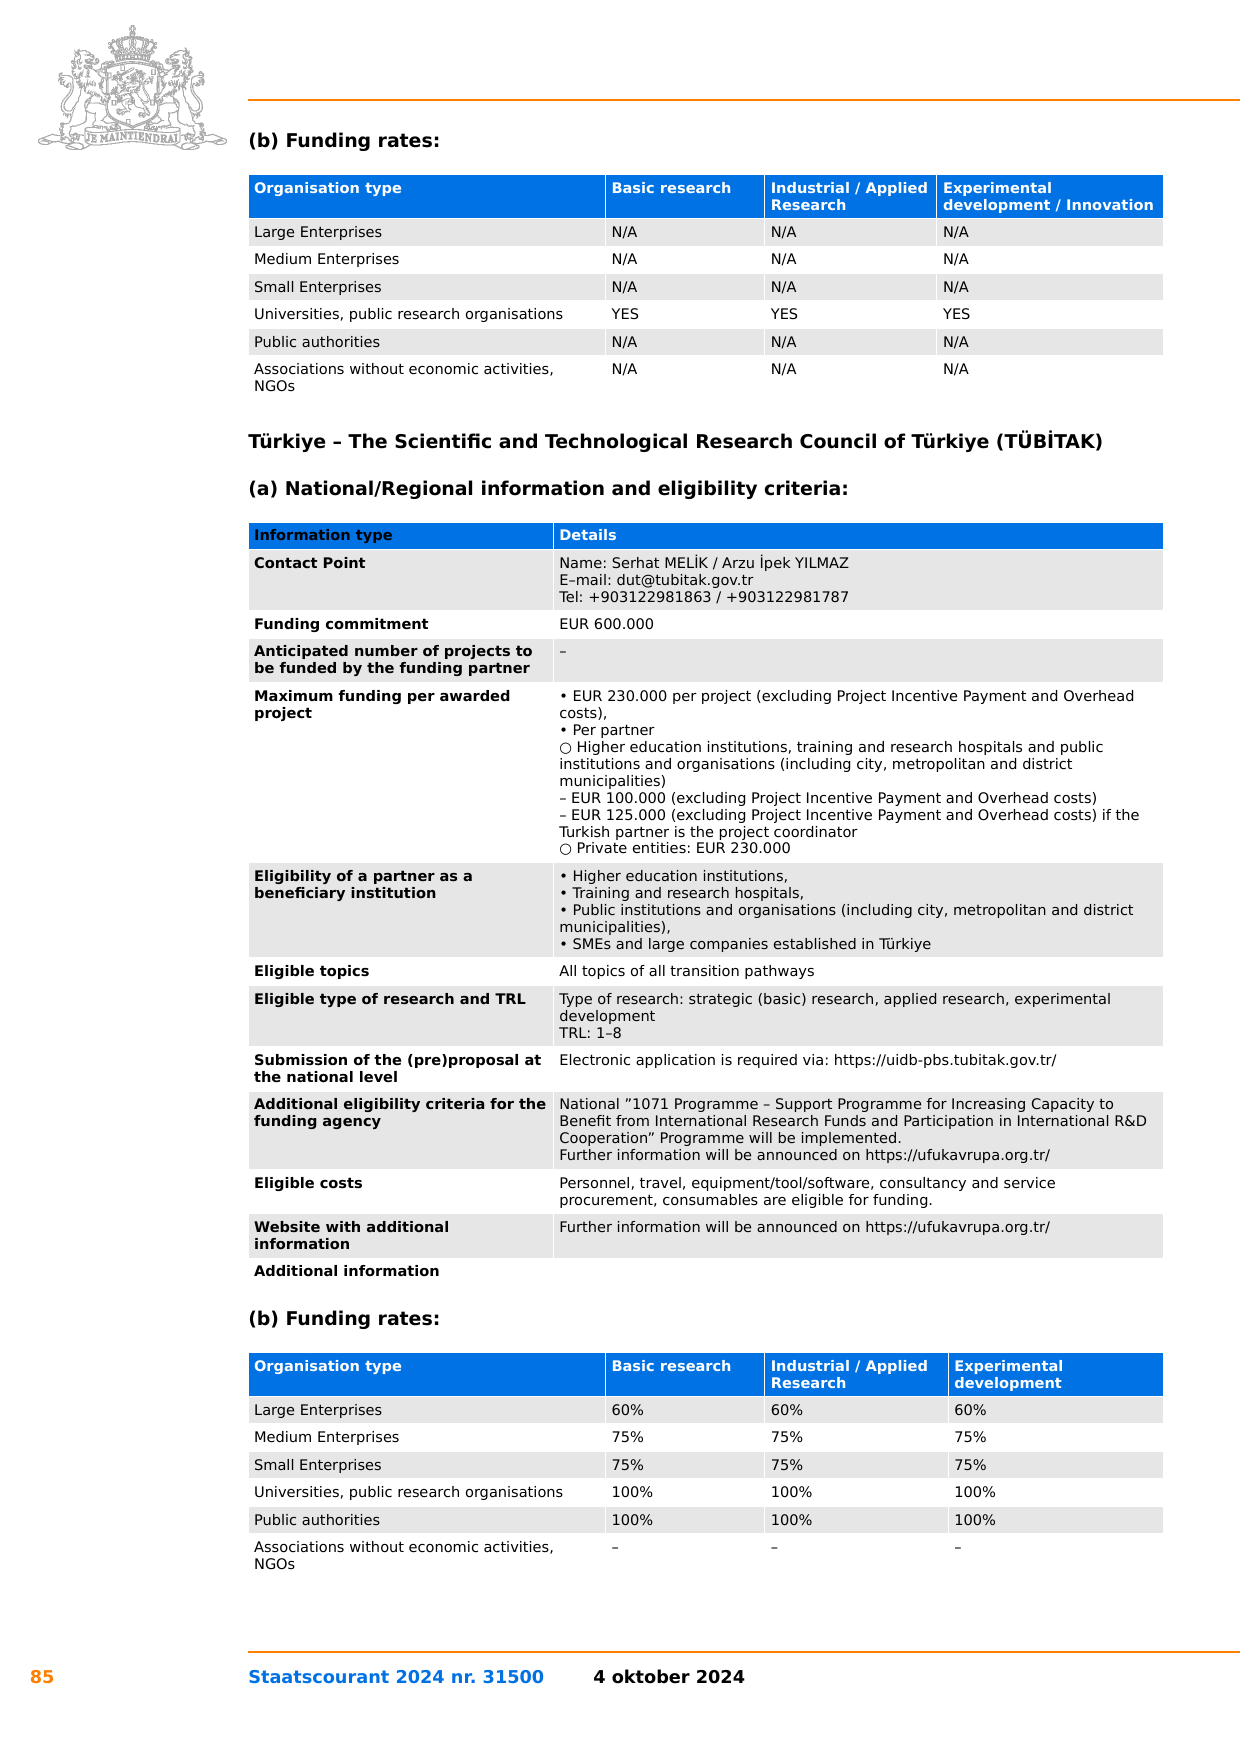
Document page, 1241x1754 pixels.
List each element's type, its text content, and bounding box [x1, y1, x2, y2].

subtitle (b) Funding rates: [248, 1308, 1163, 1330]
table_cell N/A [606, 247, 764, 273]
table_cell Universities, public research organisations [249, 1479, 605, 1506]
table_cell 75% [765, 1425, 948, 1451]
table_cell 60% [606, 1397, 764, 1423]
table_cell Maximum funding per awarded project [249, 683, 553, 862]
table_cell EUR 600.000 [554, 611, 1163, 637]
table_cell 75% [765, 1452, 948, 1478]
table_header Basic research [606, 1353, 764, 1396]
table_cell 75% [606, 1425, 764, 1451]
table_cell N/A [937, 274, 1163, 300]
table_header Industrial / Applied Research [765, 175, 936, 218]
table_cell YES [937, 301, 1163, 328]
table_cell Additional eligibility criteria for the funding agency [249, 1092, 553, 1169]
table_cell N/A [937, 329, 1163, 355]
table_cell Large Enterprises [249, 1397, 605, 1423]
table_cell Additional information [249, 1259, 553, 1285]
subtitle (a) National/Regional information and eligibility criteria: [248, 477, 1163, 499]
table_cell 60% [949, 1397, 1163, 1423]
table_header Industrial / Applied Research [765, 1353, 948, 1396]
table_cell Name: Serhat MELİK / Arzu İpek YILMAZ E–mail: dut@tubitak.gov.tr Tel: +903122981863 / +903122981787 [554, 550, 1163, 610]
table_cell Eligibility of a partner as a beneficiary institution [249, 863, 553, 957]
table_cell All topics of all transition pathways [554, 959, 1163, 985]
table_cell Large Enterprises [249, 219, 605, 246]
table_header Information type [249, 523, 553, 549]
table_cell 100% [606, 1507, 764, 1533]
table_cell N/A [765, 329, 936, 355]
table_cell N/A [606, 219, 764, 246]
table_cell Contact Point [249, 550, 553, 610]
table_cell Anticipated number of projects to be funded by the funding partner [249, 639, 553, 682]
table_cell 75% [949, 1452, 1163, 1478]
table_cell N/A [937, 356, 1163, 399]
table_cell 60% [765, 1397, 948, 1423]
table_cell Small Enterprises [249, 274, 605, 300]
table_cell 75% [949, 1425, 1163, 1451]
table_cell 100% [765, 1507, 948, 1533]
table_cell N/A [765, 247, 936, 273]
table_cell Eligible type of research and TRL [249, 986, 553, 1046]
table_cell Associations without economic activities, NGOs [249, 1534, 605, 1577]
table_cell Further information will be announced on https://ufukavrupa.org.tr/ [554, 1214, 1163, 1258]
table_cell – [949, 1534, 1163, 1577]
table_header Basic research [606, 175, 764, 218]
subtitle Türkiye – The Scientific and Technological Research Council of Türkiye (TÜBİTAK) [248, 431, 1163, 452]
table_cell N/A [765, 219, 936, 246]
picture [38, 25, 227, 150]
table_cell Electronic application is required via: https://uidb-pbs.tubitak.gov.tr/ [554, 1047, 1163, 1091]
table_cell Associations without economic activities, NGOs [249, 356, 605, 399]
table_header Organisation type [249, 1353, 605, 1396]
table_header Experimental development / Innovation [937, 175, 1163, 218]
table_cell Medium Enterprises [249, 247, 605, 273]
table_header Organisation type [249, 175, 605, 218]
table_cell N/A [606, 274, 764, 300]
table_cell N/A [765, 356, 936, 399]
table_cell 75% [606, 1452, 764, 1478]
table_cell 100% [765, 1479, 948, 1506]
table_cell 100% [949, 1507, 1163, 1533]
table_cell Website with additional information [249, 1214, 553, 1258]
table_cell YES [765, 301, 936, 328]
table_cell N/A [765, 274, 936, 300]
table_cell N/A [937, 219, 1163, 246]
table_cell Type of research: strategic (basic) research, applied research, experimental development TRL: 1–8 [554, 986, 1163, 1046]
table_header Details [554, 523, 1163, 549]
table_cell N/A [606, 356, 764, 399]
table_cell Public authorities [249, 1507, 605, 1533]
table_cell – [606, 1534, 764, 1577]
table_cell Public authorities [249, 329, 605, 355]
table_cell – [554, 639, 1163, 682]
table_cell YES [606, 301, 764, 328]
table_cell 100% [949, 1479, 1163, 1506]
table_cell 100% [606, 1479, 764, 1506]
table_cell Submission of the (pre)proposal at the national level [249, 1047, 553, 1091]
table_header Experimental development [949, 1353, 1163, 1396]
table_cell – [765, 1534, 948, 1577]
table_cell • Higher education institutions, • Training and research hospitals, • Public institutions and organisations (including city, metropolitan and district municipalities), • SMEs and large companies established in Türkiye [554, 863, 1163, 957]
table_cell • EUR 230.000 per project (excluding Project Incentive Payment and Overhead costs), • Per partner ○ Higher education institutions, training and research hospitals and public institutions and organisations (including city, metropolitan and district municipalities) – EUR 100.000 (excluding Project Incentive Payment and Overhead costs) – EUR 125.000 (excluding Project Incentive Payment and Overhead costs) if the Turkish partner is the project coordinator ○ Private entities: EUR 230.000 [554, 683, 1163, 862]
table_cell N/A [937, 247, 1163, 273]
table_cell Medium Enterprises [249, 1425, 605, 1451]
table_cell Personnel, travel, equipment/tool/software, consultancy and service procurement, consumables are eligible for funding. [554, 1170, 1163, 1213]
table_cell Eligible topics [249, 959, 553, 985]
table_cell Universities, public research organisations [249, 301, 605, 328]
table_cell N/A [606, 329, 764, 355]
table_cell [554, 1259, 1163, 1285]
table_cell Funding commitment [249, 611, 553, 637]
table_cell National ”1071 Programme – Support Programme for Increasing Capacity to Benefit from International Research Funds and Participation in International R&D Cooperation” Programme will be implemented. Further information will be announced on https://ufukavrupa.org.tr/ [554, 1092, 1163, 1169]
table_cell Eligible costs [249, 1170, 553, 1213]
table_cell Small Enterprises [249, 1452, 605, 1478]
subtitle (b) Funding rates: [248, 130, 1163, 152]
